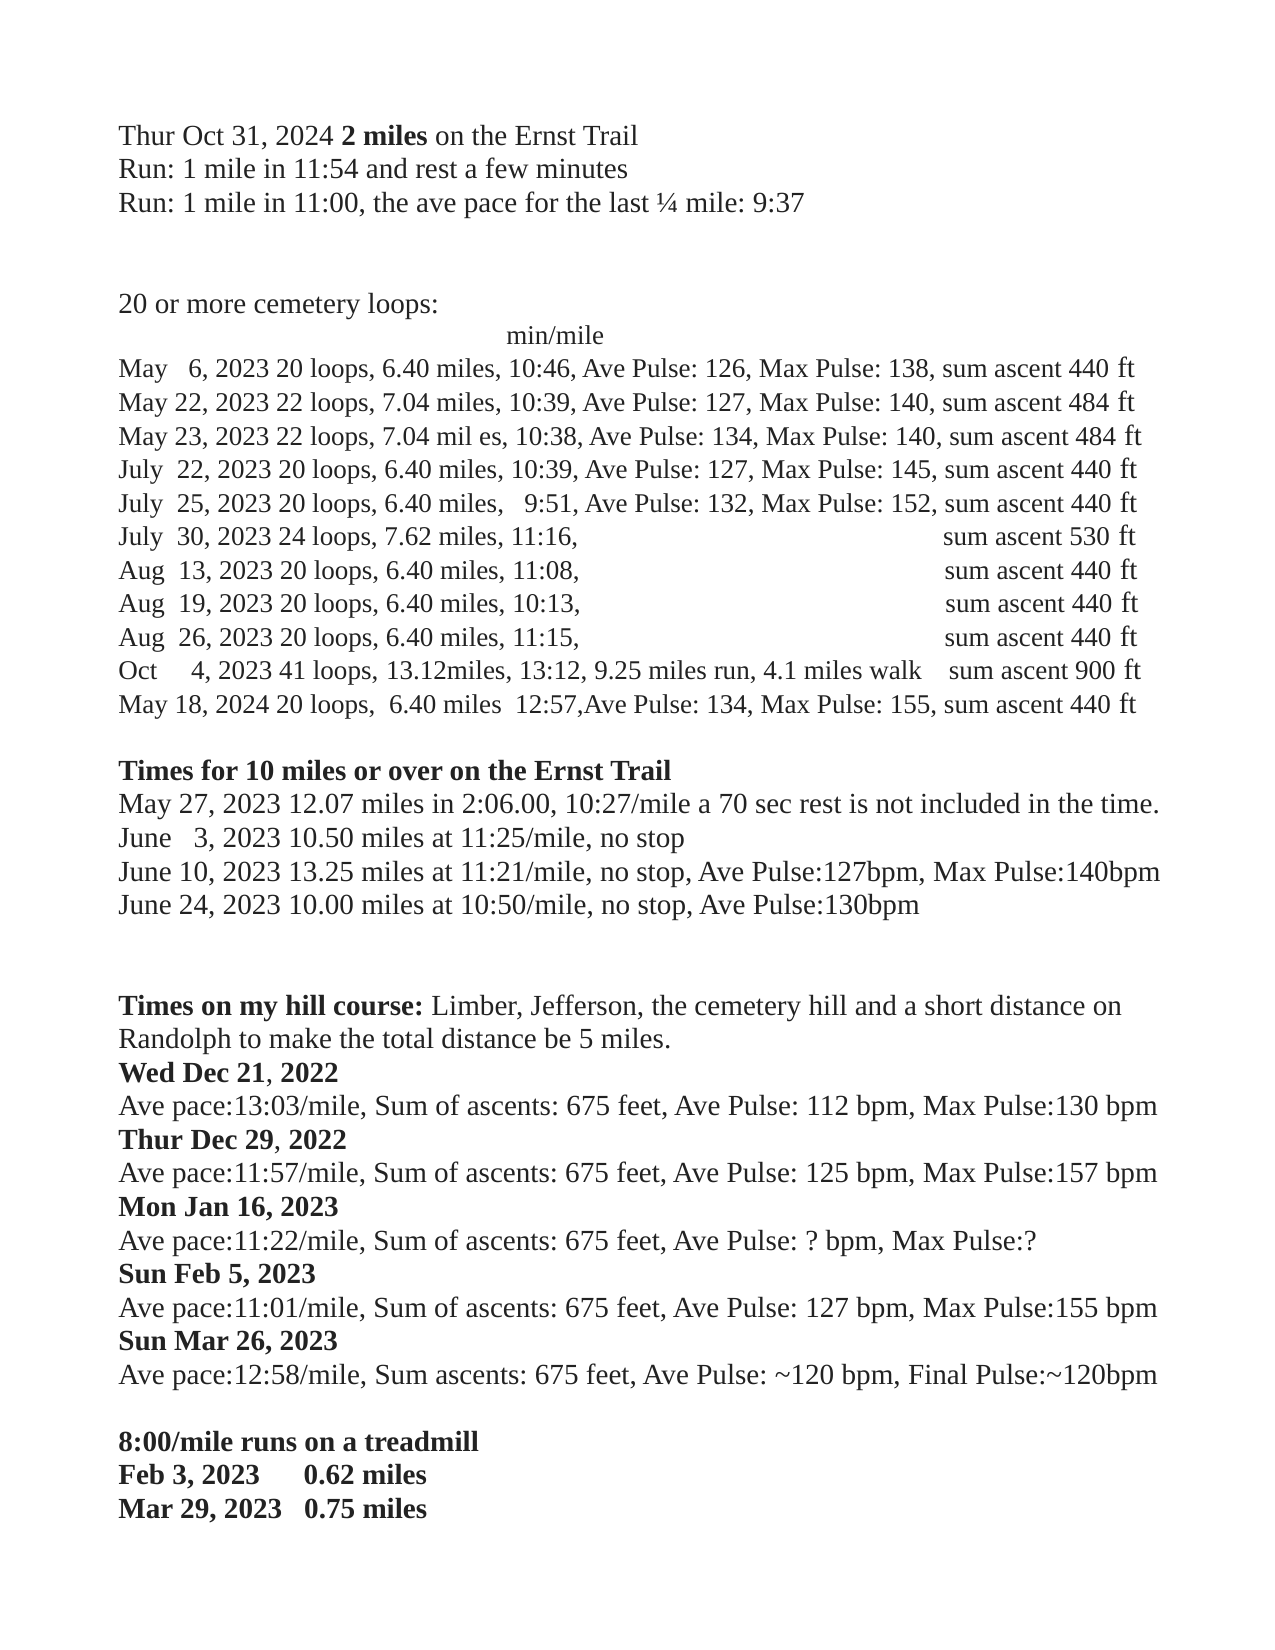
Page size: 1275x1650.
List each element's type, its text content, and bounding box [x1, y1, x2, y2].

text Thur Dec 29, 2022 [118, 1122, 1161, 1156]
text July 25, 2023 20 loops, 6.40 miles, 9:51, Ave Pulse: 132, Max Pulse: 152, sum ascent 440 ft [118, 485, 1161, 518]
text 20 or more cemetery loops: [118, 286, 1161, 319]
text 8:00/mile runs on a treadmill [118, 1424, 1161, 1457]
text Ave pace:12:58/mile, Sum ascents: 675 feet, Ave Pulse: ~120 bpm, Final Pulse:~120bpm [118, 1357, 1161, 1390]
text min/mile [118, 319, 1161, 351]
text May 23, 2023 22 loops, 7.04 mil es, 10:38, Ave Pulse: 134, Max Pulse: 140, sum ascent 484 ft [118, 418, 1161, 451]
text May 18, 2024 20 loops, 6.40 miles 12:57,Ave Pulse: 134, Max Pulse: 155, sum ascent 440 ft [118, 686, 1161, 719]
text Aug 19, 2023 20 loops, 6.40 miles, 10:13, sum ascent 440 ft [118, 585, 1161, 619]
text Times for 10 miles or over on the Ernst Trail [118, 753, 1161, 787]
text Thur Oct 31, 2024 2 miles on the Ernst Trail [118, 118, 1161, 152]
text May 22, 2023 22 loops, 7.04 miles, 10:39, Ave Pulse: 127, Max Pulse: 140, sum ascent 484 ft [118, 384, 1161, 418]
text Run: 1 mile in 11:00, the ave pace for the last ¼ mile: 9:37 [118, 185, 1161, 219]
text Ave pace:11:01/mile, Sum of ascents: 675 feet, Ave Pulse: 127 bpm, Max Pulse:155 bpm [118, 1290, 1161, 1323]
text June 10, 2023 13.25 miles at 11:21/mile, no stop, Ave Pulse:127bpm, Max Pulse:140bpm [118, 854, 1161, 887]
text Sun Feb 5, 2023 [118, 1256, 1161, 1290]
text Mon Jan 16, 2023 [118, 1189, 1161, 1223]
text Ave pace:11:22/mile, Sum of ascents: 675 feet, Ave Pulse: ? bpm, Max Pulse:? [118, 1223, 1161, 1256]
text Feb 3, 2023 0.62 miles [118, 1457, 1161, 1491]
text July 30, 2023 24 loops, 7.62 miles, 11:16, sum ascent 530 ft [118, 518, 1161, 552]
text May 27, 2023 12.07 miles in 2:06.00, 10:27/mile a 70 sec rest is not included in the time. [118, 787, 1161, 820]
text Sun Mar 26, 2023 [118, 1323, 1161, 1357]
text Times on my hill course: Limber, Jefferson, the cemetery hill and a short distance on Randolph to make the total distance be 5 miles. [118, 988, 1161, 1055]
text Mar 29, 2023 0.75 miles [118, 1491, 1161, 1524]
text Oct 4, 2023 41 loops, 13.12miles, 13:12, 9.25 miles run, 4.1 miles walk sum ascent 900 ft [118, 652, 1161, 686]
text July 22, 2023 20 loops, 6.40 miles, 10:39, Ave Pulse: 127, Max Pulse: 145, sum ascent 440 ft [118, 451, 1161, 485]
text Run: 1 mile in 11:54 and rest a few minutes [118, 152, 1161, 185]
text Ave pace:13:03/mile, Sum of ascents: 675 feet, Ave Pulse: 112 bpm, Max Pulse:130 bpm [118, 1088, 1161, 1122]
text June 24, 2023 10.00 miles at 10:50/mile, no stop, Ave Pulse:130bpm [118, 887, 1161, 921]
text Aug 13, 2023 20 loops, 6.40 miles, 11:08, sum ascent 440 ft [118, 552, 1161, 585]
text May 6, 2023 20 loops, 6.40 miles, 10:46, Ave Pulse: 126, Max Pulse: 138, sum ascent 440 ft [118, 351, 1161, 384]
text Wed Dec 21, 2022 [118, 1055, 1161, 1088]
text Ave pace:11:57/mile, Sum of ascents: 675 feet, Ave Pulse: 125 bpm, Max Pulse:157 bpm [118, 1156, 1161, 1189]
text June 3, 2023 10.50 miles at 11:25/mile, no stop [118, 820, 1161, 854]
text Aug 26, 2023 20 loops, 6.40 miles, 11:15, sum ascent 440 ft [118, 619, 1161, 652]
